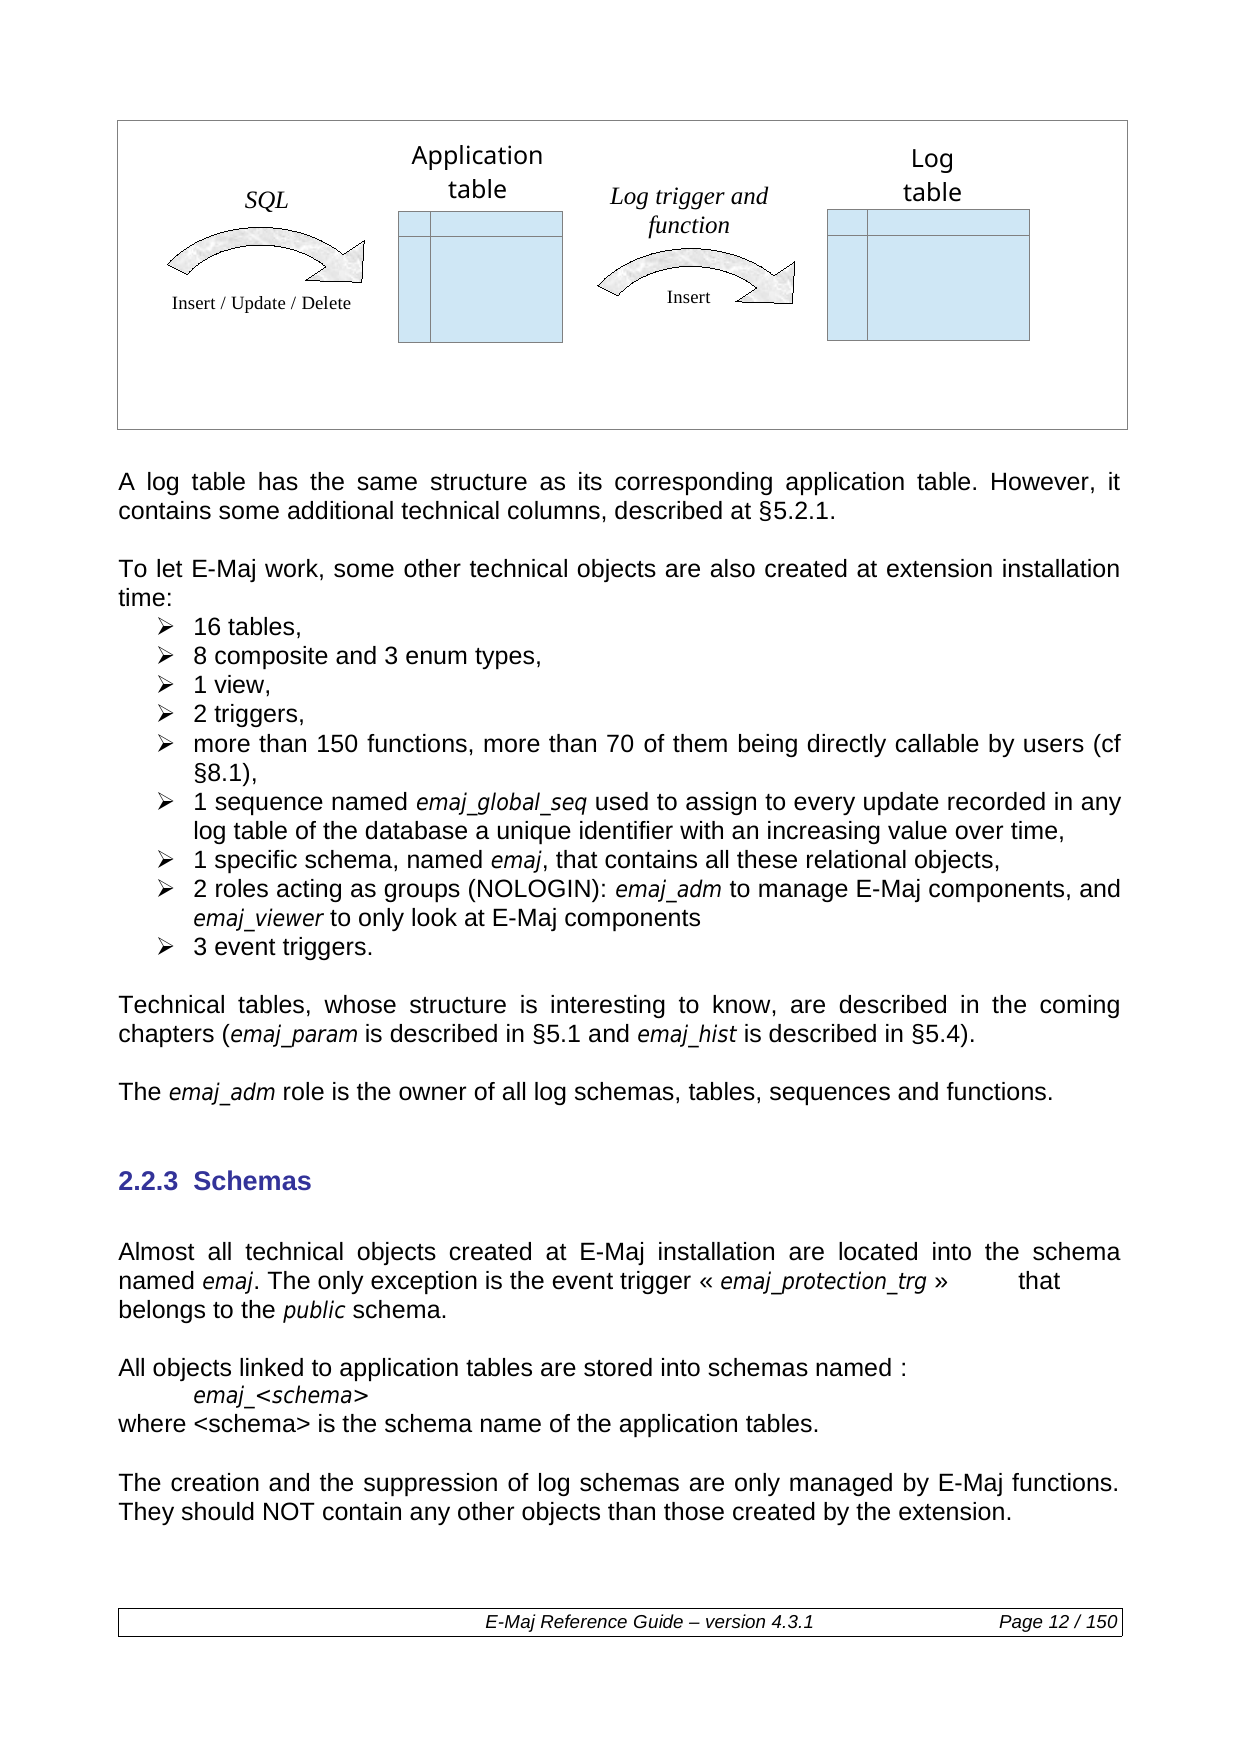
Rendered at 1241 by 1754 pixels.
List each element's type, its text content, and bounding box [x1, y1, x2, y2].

text The emaj_adm role is the owner of all log schemas, tables, sequences and functions. [118, 1077, 1122, 1106]
text A log table has the same structure as its corresponding application table. However, it contains some additional technical columns, described at §5.2.1. [118, 467, 1122, 525]
list 1 sequence named emaj_global_seq used to assign to every update recorded in any log table of the database a unique identifier with an increasing value over time, [156, 787, 1122, 845]
text where <schema> is the schema name of the application tables. [118, 1409, 1122, 1438]
text Technical tables, whose structure is interesting to know, are described in the coming chapters (emaj_param is described in §5.1 and emaj_hist is described in §5.4). [118, 990, 1122, 1048]
list 2 triggers, [156, 699, 1122, 728]
list 1 view, [156, 670, 1122, 699]
text emaj_<schema> [118, 1382, 1122, 1409]
list 1 specific schema, named emaj, that contains all these relational objects, [156, 845, 1122, 874]
list more than 150 functions, more than 70 of them being directly callable by users (cf §8.1), [156, 728, 1122, 787]
list 3 event triggers. [156, 932, 1122, 961]
picture [598, 248, 794, 303]
subtitle Schemas [118, 1164, 1122, 1195]
text Almost all technical objects created at E-Maj installation are located into the schema named emaj. The only exception is the event trigger « emaj_protection_trg » that belongs to the public schema. [118, 1237, 1122, 1324]
text To let E-Maj work, some other technical objects are also created at extension installation time: [118, 554, 1122, 612]
text The creation and the suppression of log schemas are only managed by E-Maj functions. They should NOT contain any other objects than those created by the extension. [118, 1467, 1122, 1526]
list 2 roles acting as groups (NOLOGIN): emaj_adm to manage E-Maj components, and emaj_viewer to only look at E-Maj components [156, 874, 1122, 932]
list 8 composite and 3 enum types, [156, 641, 1122, 670]
text All objects linked to application tables are stored into schemas named : [118, 1353, 1122, 1382]
picture [167, 227, 364, 282]
list 16 tables, [156, 612, 1122, 641]
